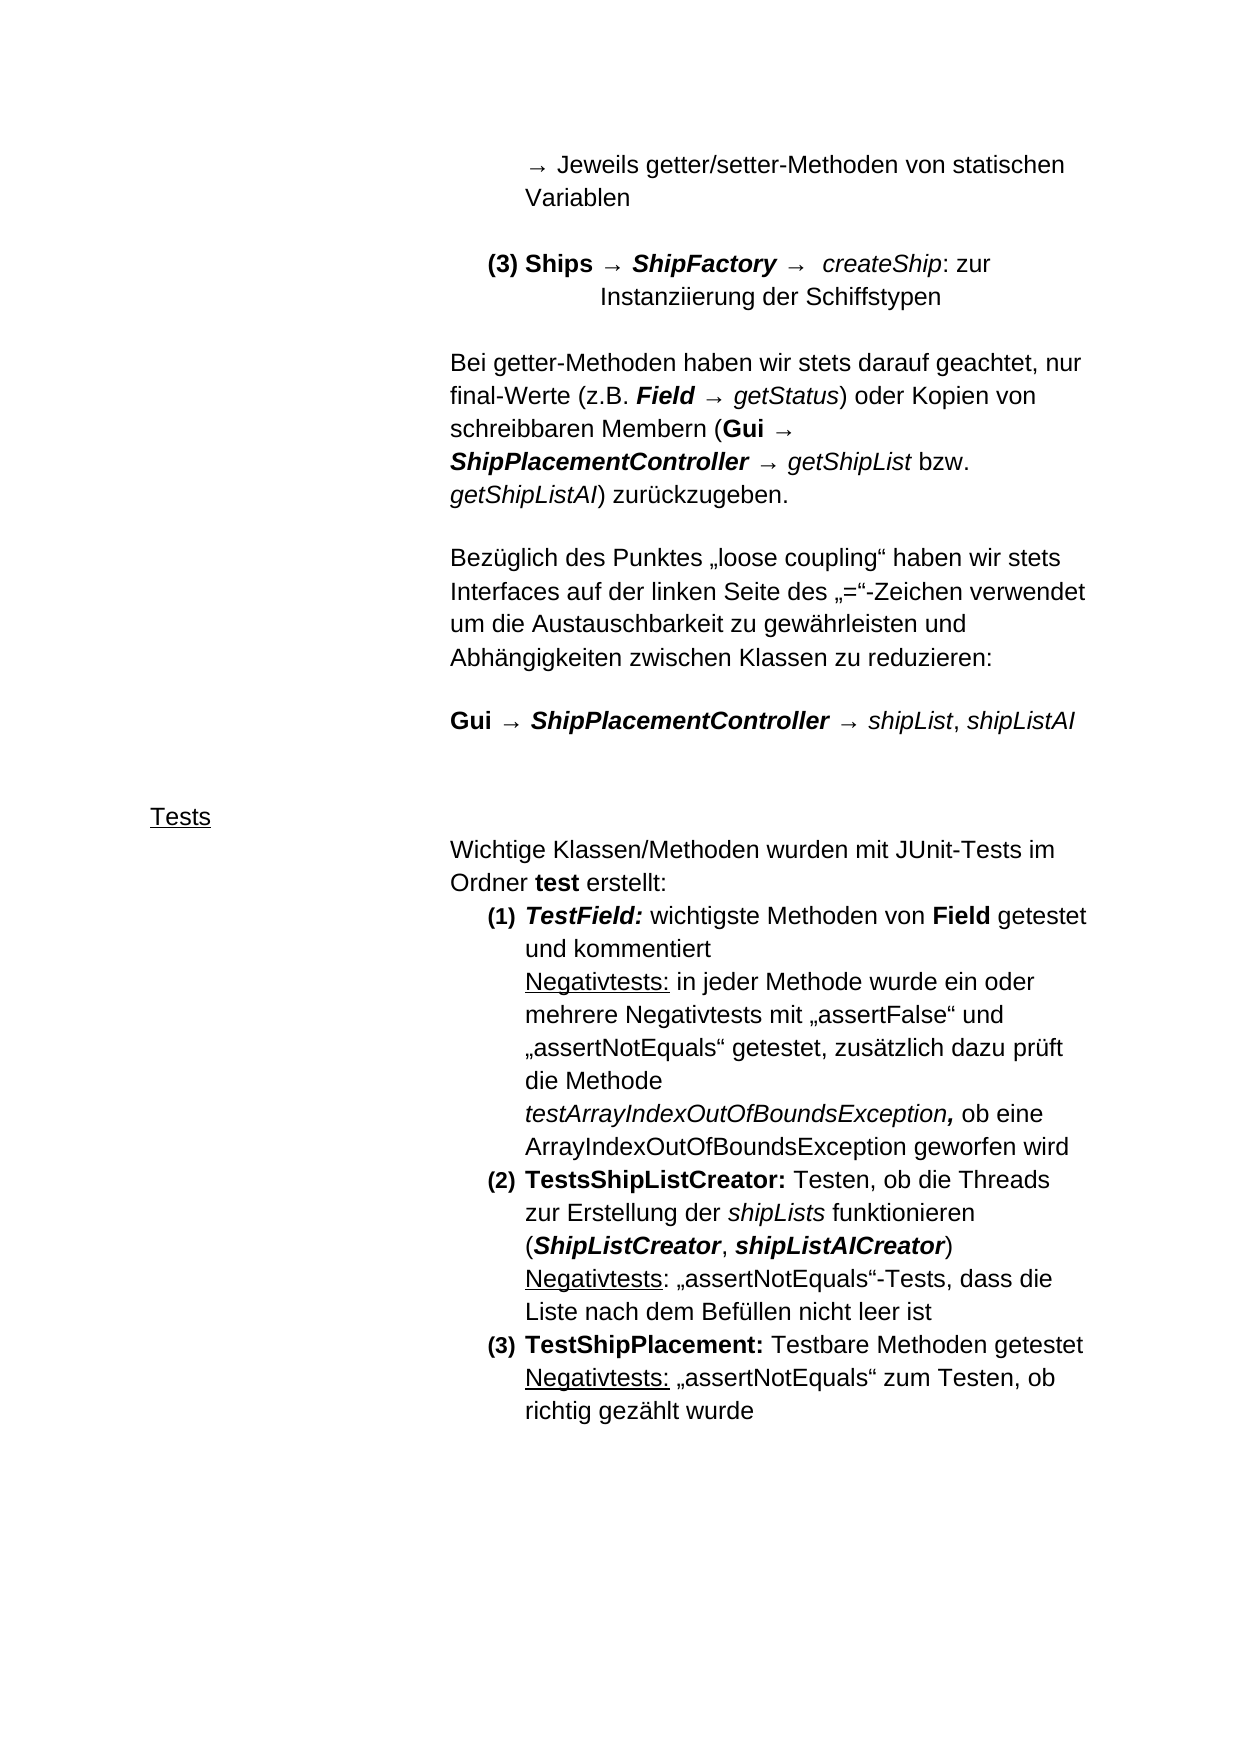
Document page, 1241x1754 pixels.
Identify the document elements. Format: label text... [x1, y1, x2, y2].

list → Jeweils getter/setter-Methoden von statischen Variablen [487, 150, 1090, 212]
list Negativtests: in jeder Methode wurde ein oder mehrere Negativtests mit „assertFalse“ und „assertNotEquals“ getestet, zusätzlich dazu prüft die Methode testArrayIndexOutOfBoundsException, ob eine ArrayIndexOutOfBoundsException geworfen wird [487, 967, 1090, 1161]
list TestField: wichtigste Methoden von Field getestet und kommentiert [487, 901, 1090, 963]
list Negativtests: „assertNotEquals“-Tests, dass die Liste nach dem Befüllen nicht leer ist [487, 1264, 1090, 1326]
list TestsShipListCreator: Testen, ob die Threads zur Erstellung der shipLists funktionieren (ShipListCreator, shipListAICreator) [487, 1165, 1090, 1260]
list TestShipPlacement: Testbare Methoden getestet [487, 1330, 1090, 1359]
text Bezüglich des Punktes „loose coupling“ haben wir stets Interfaces auf der linken Seite des „=“-Zeichen verwendet um die Austauschbarkeit zu gewährleisten und Abhängigkeiten zwischen Klassen zu reduzieren: [450, 543, 1090, 671]
text Wichtige Klassen/Methoden wurden mit JUnit-Tests im Ordner test erstellt: [450, 835, 1090, 897]
list Ships → ShipFactory → createShip: zur Instanziierung der Schiffstypen [487, 249, 1090, 311]
text Tests [150, 802, 1090, 831]
text Gui → ShipPlacementController → shipList, shipListAI [150, 706, 1090, 734]
list Negativtests: „assertNotEquals“ zum Testen, ob richtig gezählt wurde [487, 1363, 1090, 1425]
text Bei getter-Methoden haben wir stets darauf geachtet, nur final-Werte (z.B. Field → getStatus) oder Kopien von schreibbaren Membern (Gui → ShipPlacementController → getShipList bzw. getShipListAI) zurückzugeben. [450, 348, 1090, 509]
